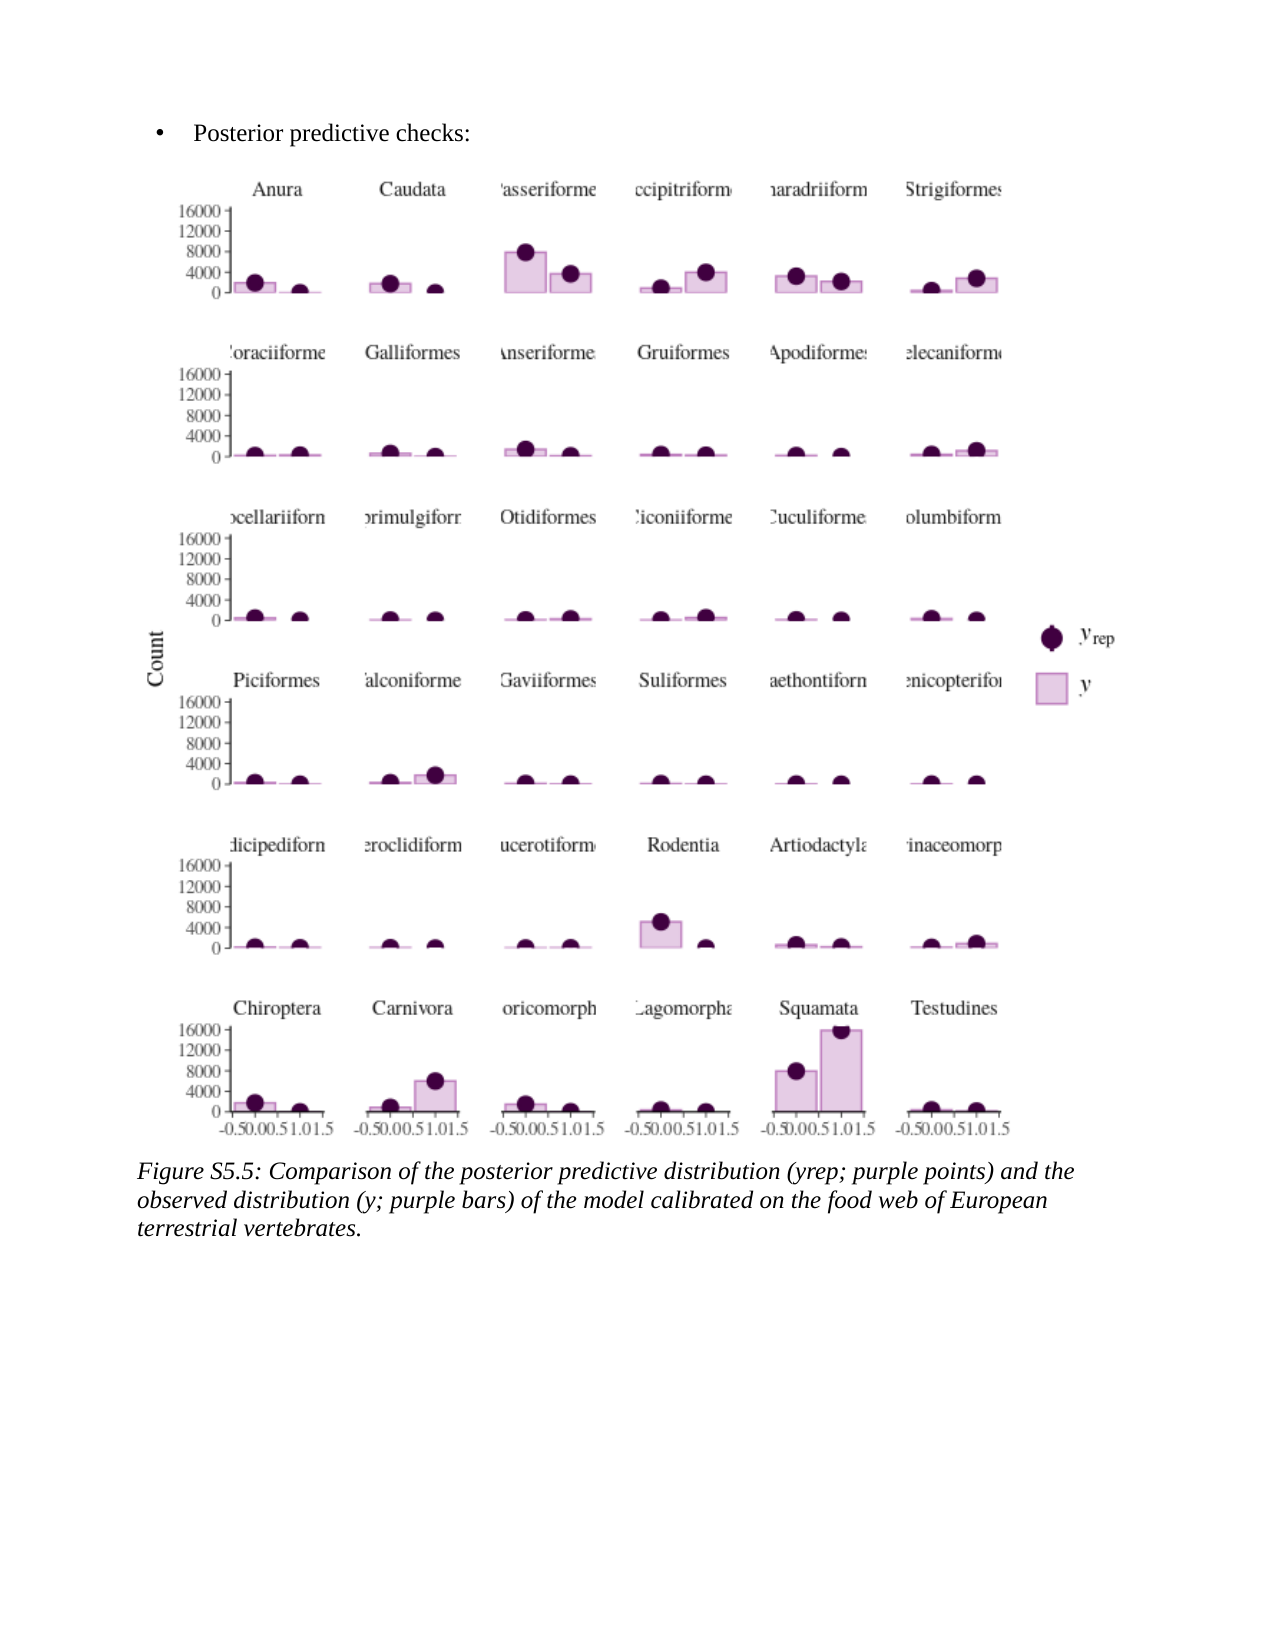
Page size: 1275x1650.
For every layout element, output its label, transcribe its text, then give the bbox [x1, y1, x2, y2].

picture [136, 159, 1139, 1151]
list Figure S5.5: Comparison of the posterior predictive distribution (yrep; purple points) and the observed distribution (y; purple bars) of the model calibrated on the food web of European terrestrial vertebrates. [137, 1151, 1138, 1242]
list Posterior predictive checks: [156, 118, 1157, 147]
